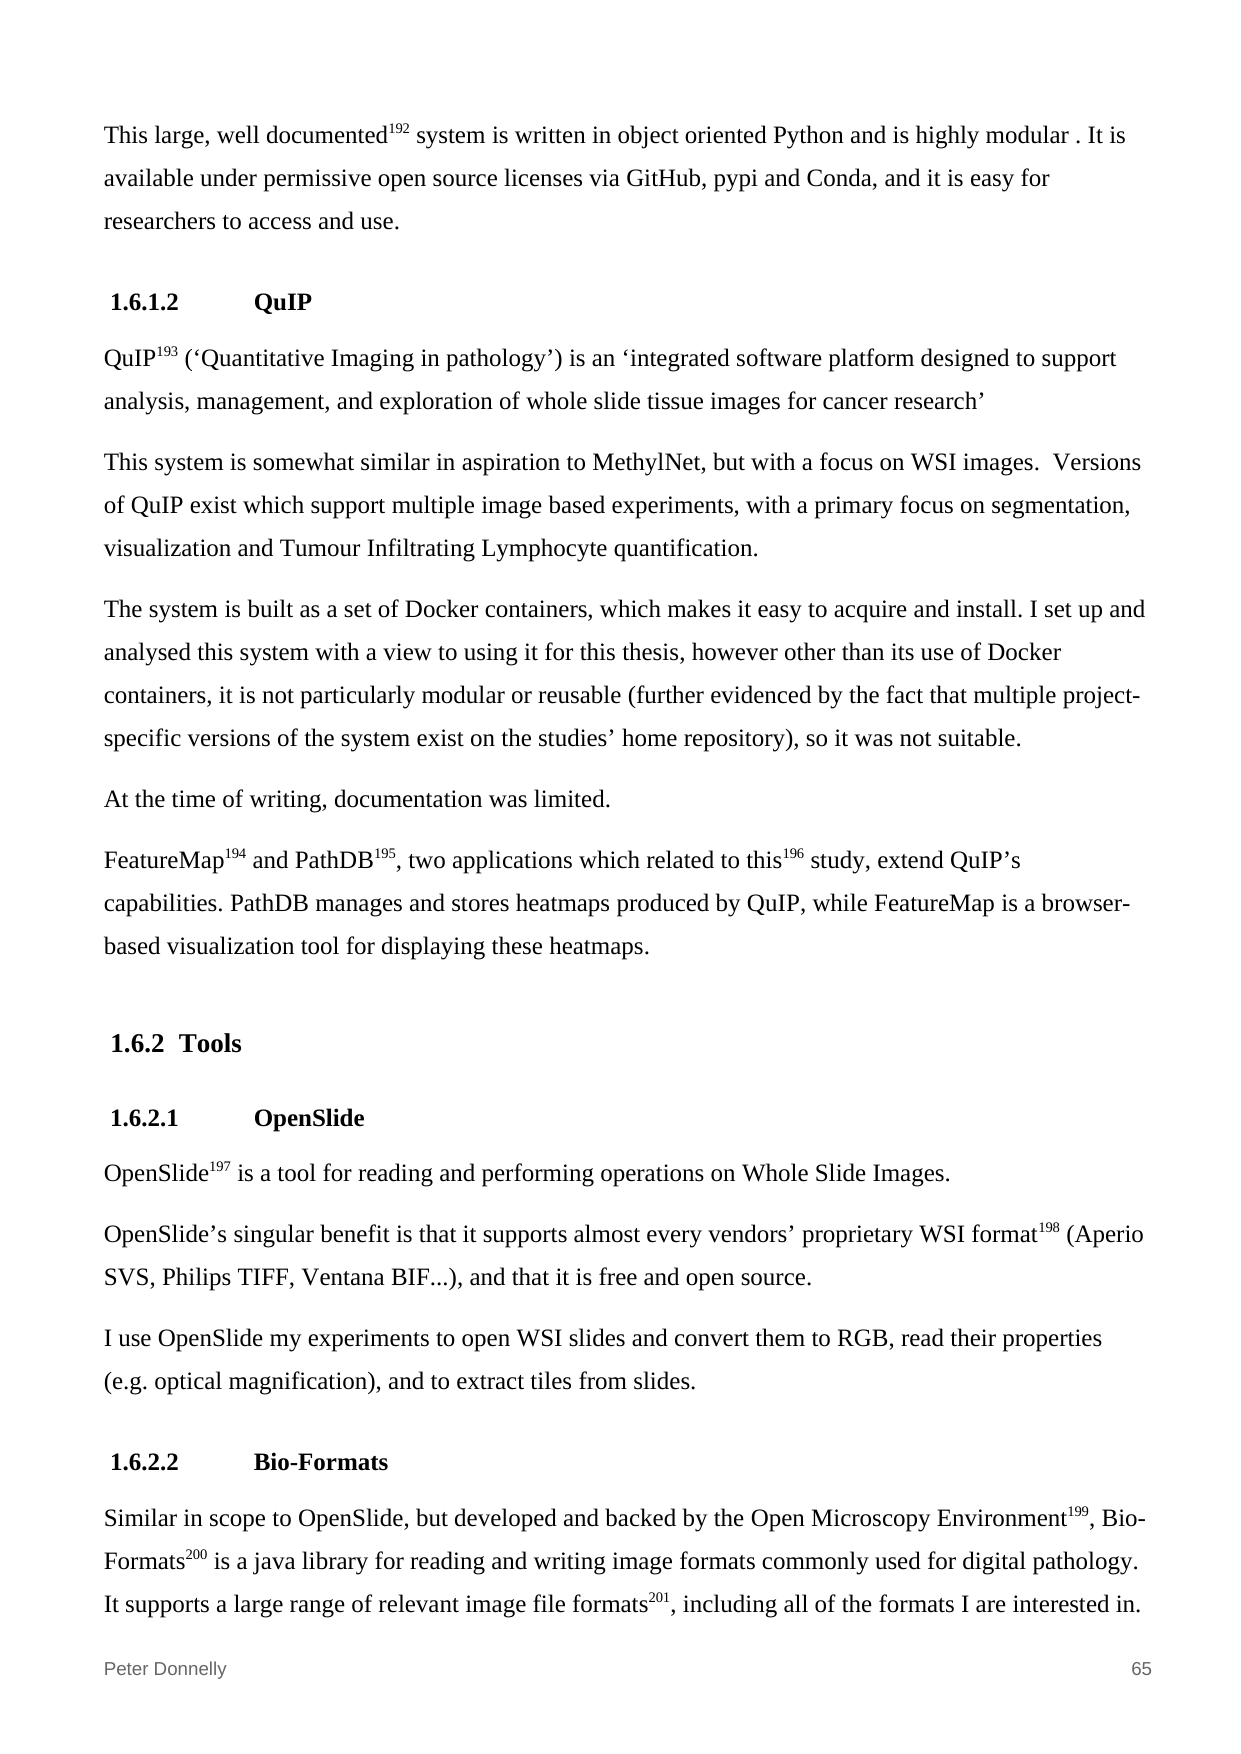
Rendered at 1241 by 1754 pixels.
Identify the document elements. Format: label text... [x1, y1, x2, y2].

text OpenSlide is a tool for reading and performing operations on Whole Slide Images. [103, 1158, 1146, 1187]
text Similar in scope to OpenSlide, but developed and backed by the Open Microscopy Environment, Bio-Formats is a java library for reading and writing image formats commonly used for digital pathology. It supports a large range of relevant image file formats, including all of the formats I are interested in. [103, 1503, 1146, 1618]
text This system is somewhat similar in aspiration to MethylNet, but with a focus on WSI images. Versions of QuIP exist which support multiple image based experiments, with a primary focus on segmentation, visualization and Tumour Infiltrating Lymphocyte quantification. [103, 447, 1146, 562]
text This large, well documented system is written in object oriented Python and is highly modular . It is available under permissive open source licenses via GitHub, pypi and Conda, and it is easy for researchers to access and use. [103, 120, 1146, 235]
subtitle Tools [103, 1027, 1146, 1058]
text At the time of writing, documentation was limited. [103, 784, 1146, 813]
subtitle OpenSlide [103, 1103, 1146, 1132]
text OpenSlide’s singular benefit is that it supports almost every vendors’ proprietary WSI format (Aperio SVS, Philips TIFF, Ventana BIF...), and that it is free and open source. [103, 1219, 1146, 1291]
text FeatureMap and PathDB, two applications which related to this study, extend QuIP’s capabilities. PathDB manages and stores heatmaps produced by QuIP, while FeatureMap is a browser-based visualization tool for displaying these heatmaps. [103, 845, 1146, 960]
text QuIP (‘Quantitative Imaging in pathology’) is an ‘integrated software platform designed to support analysis, management, and exploration of whole slide tissue images for cancer research’ [103, 343, 1146, 415]
text The system is built as a set of Docker containers, which makes it easy to acquire and install. I set up and analysed this system with a view to using it for this thesis, however other than its use of Docker containers, it is not particularly modular or reusable (further evidenced by the fact that multiple project-specific versions of the system exist on the studies’ home repository), so it was not suitable. [103, 594, 1146, 752]
subtitle QuIP [103, 287, 1146, 316]
subtitle Bio-Formats [103, 1447, 1146, 1476]
text I use OpenSlide my experiments to open WSI slides and convert them to RGB, read their properties (e.g. optical magnification), and to extract tiles from slides. [103, 1323, 1146, 1395]
